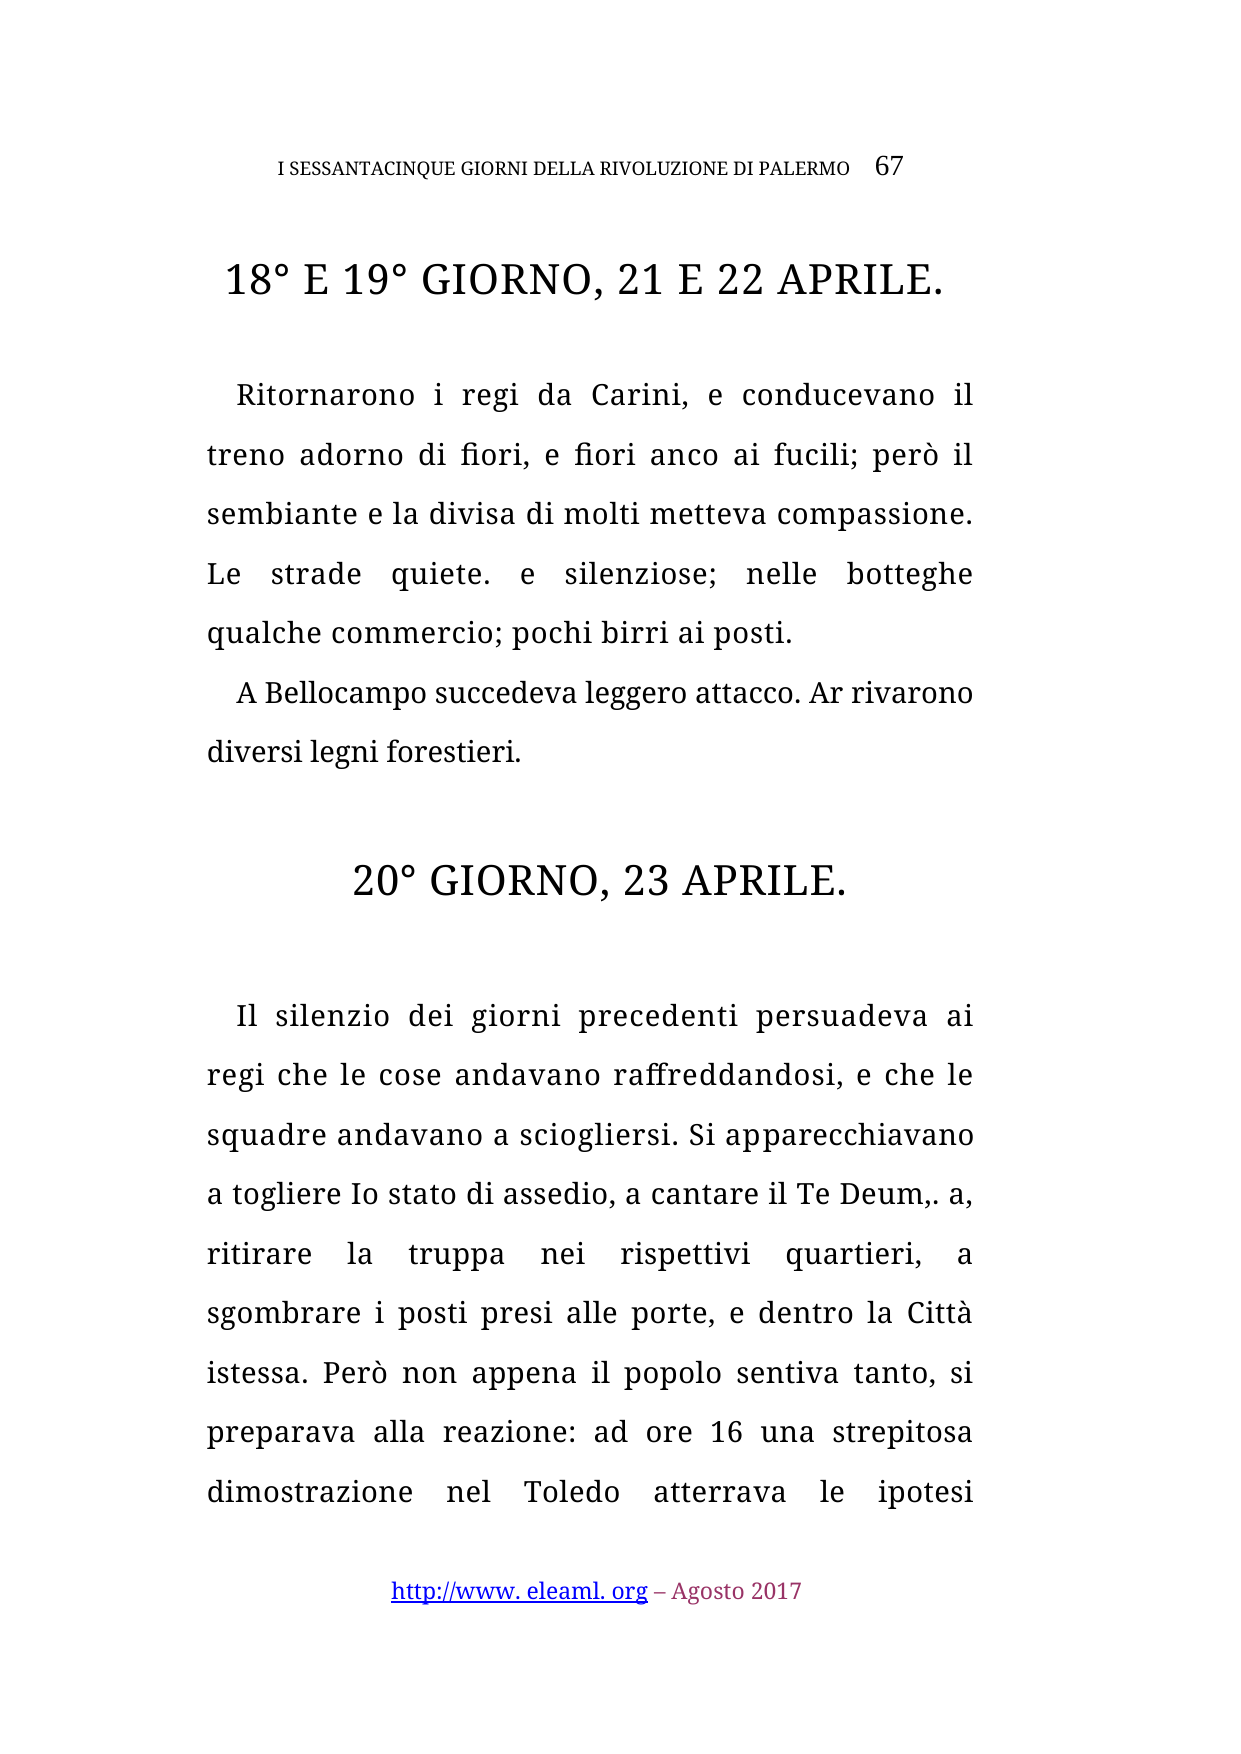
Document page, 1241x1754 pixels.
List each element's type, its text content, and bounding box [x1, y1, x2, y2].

text A Bellocampo succedeva leggero attacco. Ar rivarono diversi legni forestieri. [207, 672, 974, 771]
text 18° E 19° GIORNO, 21 E 22 APRILE. [207, 250, 974, 307]
text Ritornarono i regi da Carini, e conducevano il treno adorno di fiori, e fiori anco ai fucili; però il sembiante e la divisa di molti metteva compassione. Le strade quiete. e silenziose; nelle botteghe qualche commercio; pochi birri ai posti. [207, 375, 974, 652]
text Il silenzio dei giorni precedenti persuadeva ai regi che le cose andavano raffreddandosi, e che le squadre andavano a sciogliersi. Si apparecchiavano a togliere Io stato di assedio, a cantare il Te Deum,. a, ritirare la truppa nei rispettivi quartieri, a sgombrare i posti presi alle porte, e dentro la Città istessa. Però non appena il popolo sentiva tanto, si preparava alla reazione: ad ore 16 una strepitosa dimostrazione nel Toledo atterrava le ipotesi [207, 995, 974, 1511]
text 20° GIORNO, 23 APRILE. [207, 851, 974, 907]
